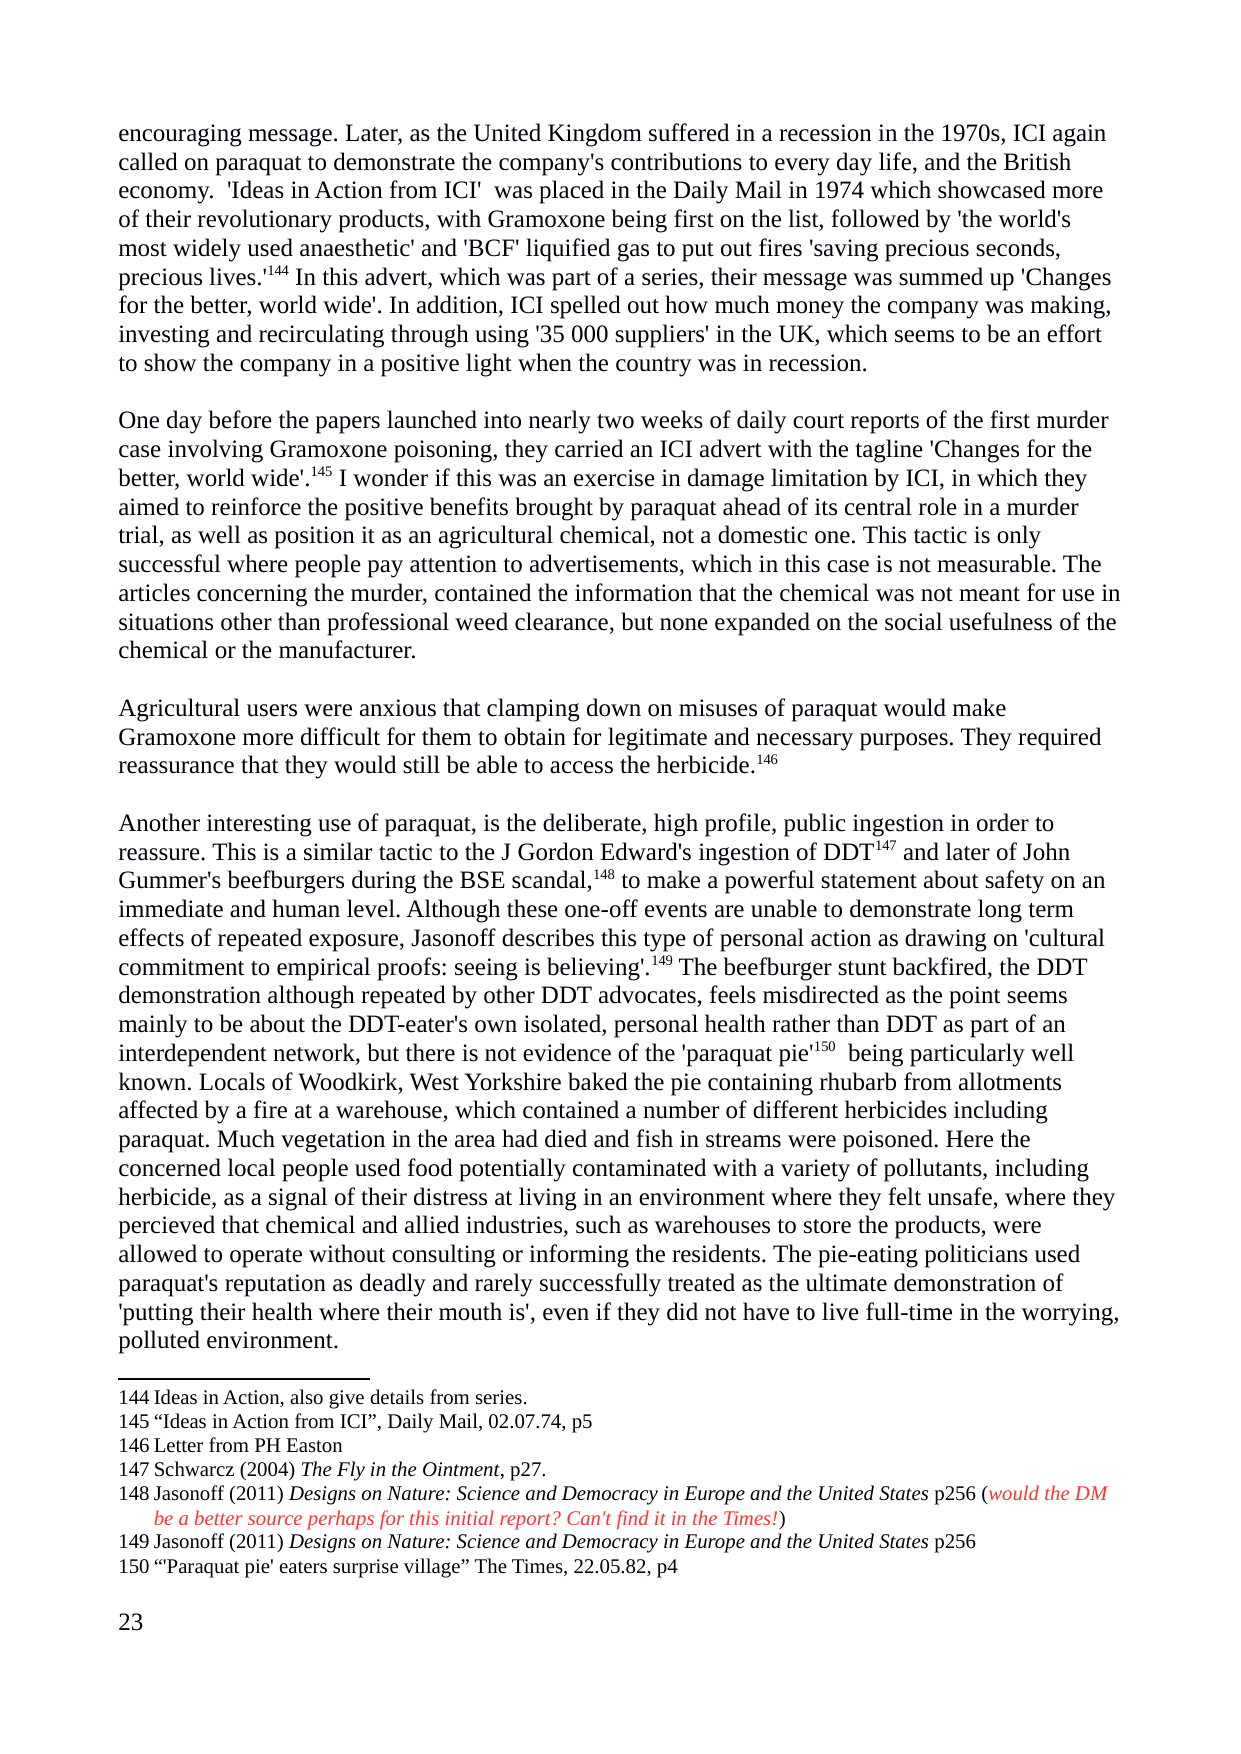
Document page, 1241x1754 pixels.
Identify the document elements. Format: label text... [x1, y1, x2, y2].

text “Ideas in Action from ICI”, Daily Mail, 02.07.74, p5 [118, 1409, 1122, 1433]
text Another interesting use of paraquat, is the deliberate, high profile, public ingestion in order to reassure. This is a similar tactic to the J Gordon Edward's ingestion of DDT and later of John Gummer's beefburgers during the BSE scandal, to make a powerful statement about safety on an immediate and human level. Although these one-off events are unable to demonstrate long term effects of repeated exposure, Jasonoff describes this type of personal action as drawing on 'cultural commitment to empirical proofs: seeing is believing'. The beefburger stunt backfired, the DDT demonstration although repeated by other DDT advocates, feels misdirected as the point seems mainly to be about the DDT-eater's own isolated, personal health rather than DDT as part of an interdependent network, but there is not evidence of the 'paraquat pie' being particularly well known. Locals of Woodkirk, West Yorkshire baked the pie containing rhubarb from allotments affected by a fire at a warehouse, which contained a number of different herbicides including paraquat. Much vegetation in the area had died and fish in streams were poisoned. Here the concerned local people used food potentially contaminated with a variety of pollutants, including herbicide, as a signal of their distress at living in an environment where they felt unsafe, where they percieved that chemical and allied industries, such as warehouses to store the products, were allowed to operate without consulting or informing the residents. The pie-eating politicians used paraquat's reputation as deadly and rarely successfully treated as the ultimate demonstration of 'putting their health where their mouth is', even if they did not have to live full-time in the worrying, polluted environment. [118, 808, 1122, 1354]
text Schwarcz (2004) The Fly in the Ointment, p27. [118, 1457, 1122, 1481]
text Agricultural users were anxious that clamping down on misuses of paraquat would make Gramoxone more difficult for them to obtain for legitimate and necessary purposes. They required reassurance that they would still be able to access the herbicide. [118, 693, 1122, 779]
text One day before the papers launched into nearly two weeks of daily court reports of the first murder case involving Gramoxone poisoning, they carried an ICI advert with the tagline 'Changes for the better, world wide'. I wonder if this was an exercise in damage limitation by ICI, in which they aimed to reinforce the positive benefits brought by paraquat ahead of its central role in a murder trial, as well as position it as an agricultural chemical, not a domestic one. This tactic is only successful where people pay attention to advertisements, which in this case is not measurable. The articles concerning the murder, contained the information that the chemical was not meant for use in situations other than professional weed clearance, but none expanded on the social usefulness of the chemical or the manufacturer. [118, 406, 1122, 664]
text “'Paraquat pie' eaters surprise village” The Times, 22.05.82, p4 [118, 1553, 1122, 1578]
text Jasonoff (2011) Designs on Nature: Science and Democracy in Europe and the United States p256 [118, 1529, 1122, 1553]
text Letter from PH Easton [118, 1433, 1122, 1457]
text Jasonoff (2011) Designs on Nature: Science and Democracy in Europe and the United States p256 (would the DM be a better source perhaps for this initial report? Can't find it in the Times!) [118, 1481, 1122, 1529]
text encouraging message. Later, as the United Kingdom suffered in a recession in the 1970s, ICI again called on paraquat to demonstrate the company's contributions to every day life, and the British economy. 'Ideas in Action from ICI' was placed in the Daily Mail in 1974 which showcased more of their revolutionary products, with Gramoxone being first on the list, followed by 'the world's most widely used anaesthetic' and 'BCF' liquified gas to put out fires 'saving precious seconds, precious lives.' In this advert, which was part of a series, their message was summed up 'Changes for the better, world wide'. In addition, ICI spelled out how much money the company was making, investing and recirculating through using '35 000 suppliers' in the UK, which seems to be an effort to show the company in a positive light when the country was in recession. [118, 118, 1122, 377]
text Ideas in Action, also give details from series. [118, 1385, 1122, 1409]
